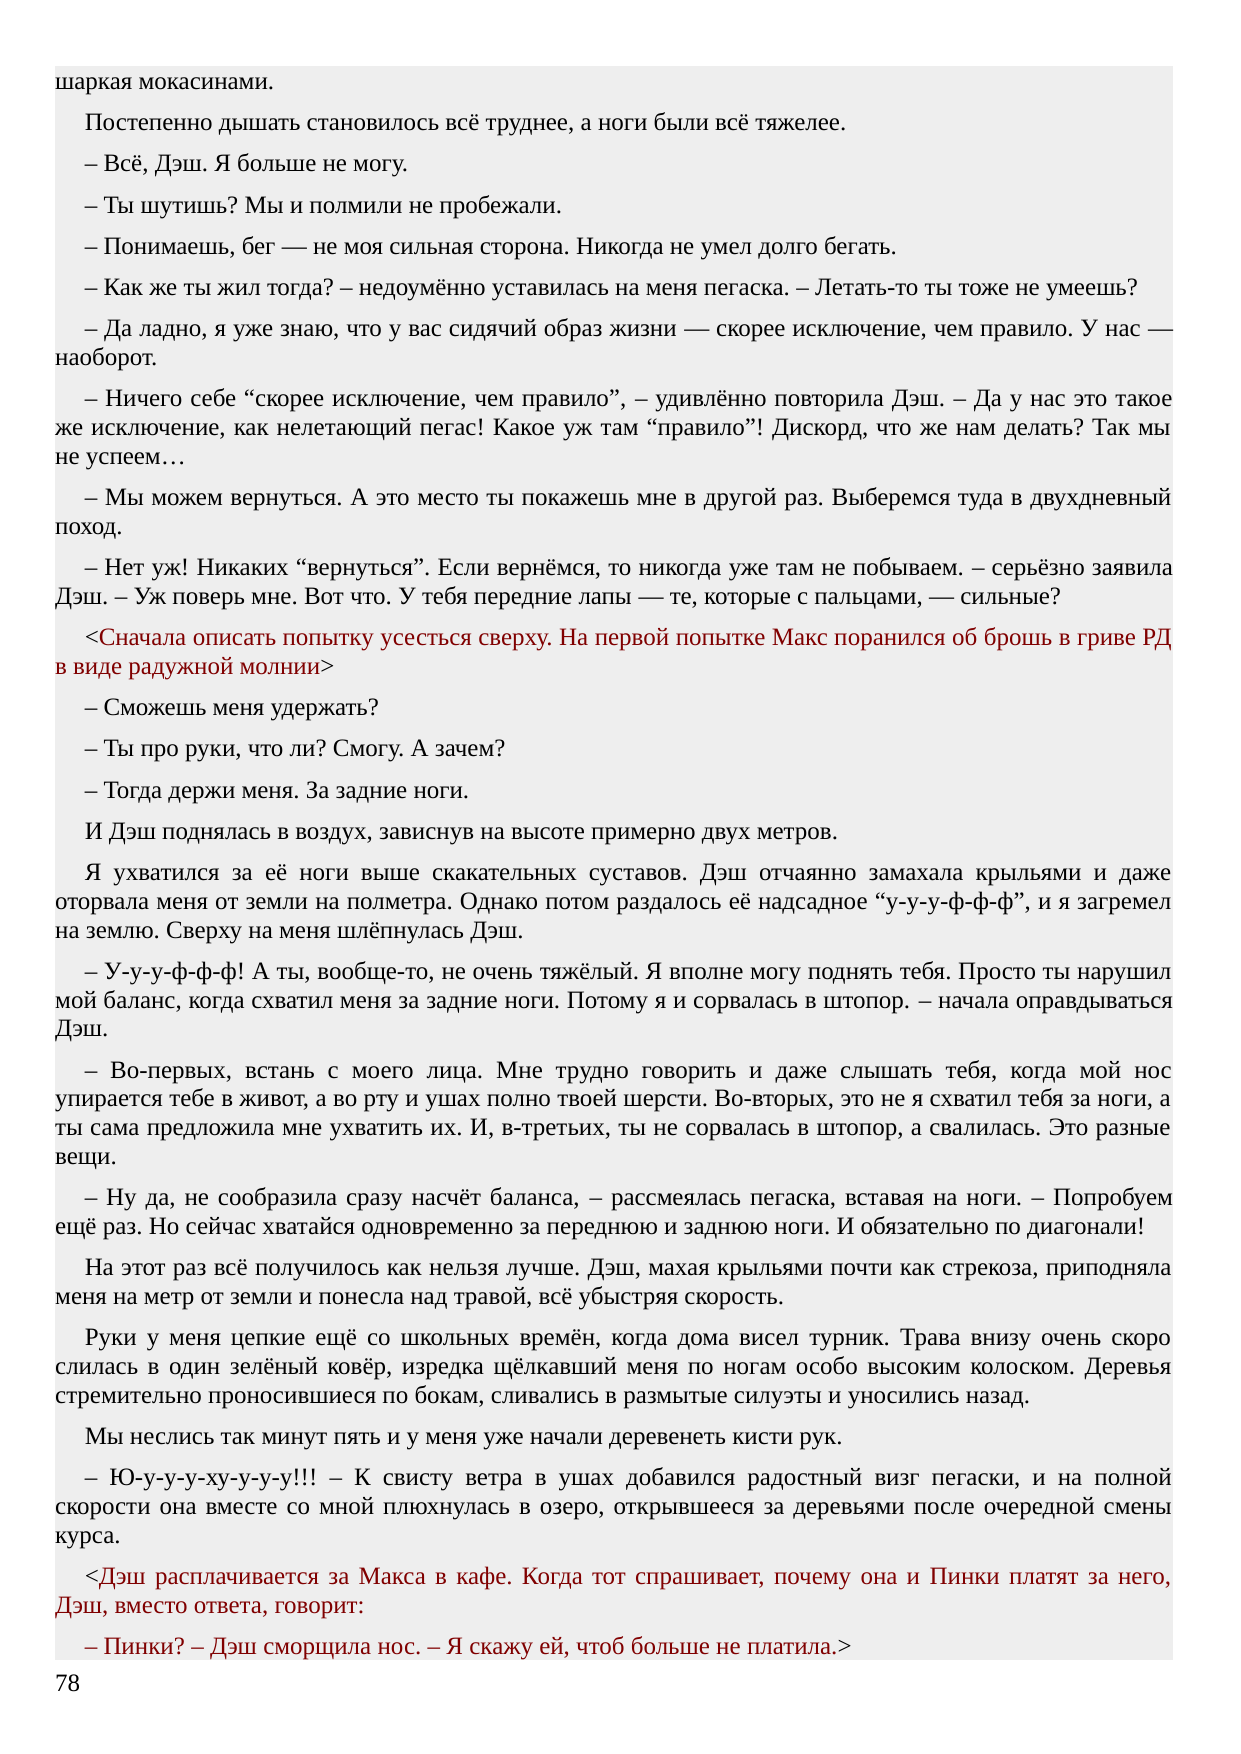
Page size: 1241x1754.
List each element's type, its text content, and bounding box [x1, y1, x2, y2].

text На этот раз всё получилось как нельзя лучше. Дэш, махая крыльями почти как стрекоза, приподняла меня на метр от земли и понесла над травой, всё убыстряя скорость. [55, 1252, 1173, 1310]
text Мы неслись так минут пять и у меня уже начали деревенеть кисти рук. [55, 1421, 1173, 1450]
text <Cначала описать попытку усесться сверху. На первой попытке Макс поранился об брошь в гриве РД в виде радужной молнии> [55, 622, 1173, 680]
text – Ты про руки, что ли? Смогу. А зачем? [55, 733, 1173, 762]
text – Ничего себе “скорее исключение, чем правило”, – удивлённо повторила Дэш. – Да у нас это такое же исключение, как нелетающий пегас! Какое уж там “правило”! Дискорд, что же нам делать? Так мы не успеем… [55, 383, 1173, 470]
text <Дэш расплачивается за Макса в кафе. Когда тот спрашивает, почему она и Пинки платят за него, Дэш, вместо ответа, говорит: [55, 1561, 1173, 1618]
text – Да ладно, я уже знаю, что у вас сидячий образ жизни — скорее исключение, чем правило. У нас — наоборот. [55, 313, 1173, 371]
text – Нет уж! Никаких “вернуться”. Если вернёмся, то никогда уже там не побываем. – серьёзно заявила Дэш. – Уж поверь мне. Вот что. У тебя передние лапы — те, которые с пальцами, — сильные? [55, 552, 1173, 610]
text – Всё, Дэш. Я больше не могу. [55, 148, 1173, 177]
text – Тогда держи меня. За задние ноги. [55, 775, 1173, 803]
text И Дэш поднялась в воздух, зависнув на высоте примерно двух метров. [55, 816, 1173, 845]
text – У-у-у-ф-ф-ф! А ты, вообще-то, не очень тяжёлый. Я вполне могу поднять тебя. Просто ты нарушил мой баланс, когда схватил меня за задние ноги. Потому я и сорвалась в штопор. – начала оправдываться Дэш. [55, 956, 1173, 1042]
text шаркая мокасинами. [55, 66, 1173, 95]
text Постепенно дышать становилось всё труднее, а ноги были всё тяжелее. [55, 107, 1173, 136]
text – Мы можем вернуться. А это место ты покажешь мне в другой раз. Выберемся туда в двухдневный поход. [55, 482, 1173, 540]
text – Сможешь меня удержать? [55, 692, 1173, 721]
text – Понимаешь, бег — не моя сильная сторона. Никогда не умел долго бегать. [55, 231, 1173, 260]
text – Ну да, не сообразила сразу насчёт баланса, – рассмеялась пегаска, вставая на ноги. – Попробуем ещё раз. Но сейчас хватайся одновременно за переднюю и заднюю ноги. И обязательно по диагонали! [55, 1182, 1173, 1240]
text – Пинки? – Дэш сморщила нос. – Я скажу ей, чтоб больше не платила.> [55, 1631, 1173, 1660]
text Руки у меня цепкие ещё со школьных времён, когда дома висел турник. Трава внизу очень скоро слилась в один зелёный ковёр, изредка щёлкавший меня по ногам особо высоким колоском. Деревья стремительно проносившиеся по бокам, сливались в размытые силуэты и уносились назад. [55, 1322, 1173, 1408]
text – Ю-у-у-у-ху-у-у-у!!! – К свисту ветра в ушах добавился радостный визг пегаски, и на полной скорости она вместе со мной плюхнулась в озеро, открывшееся за деревьями после очередной смены курса. [55, 1462, 1173, 1548]
text – Как же ты жил тогда? – недоумённо уставилась на меня пегаска. – Летать-то ты тоже не умеешь? [55, 272, 1173, 301]
text – Ты шутишь? Мы и полмили не пробежали. [55, 190, 1173, 218]
text – Во-первых, встань с моего лица. Мне трудно говорить и даже слышать тебя, когда мой нос упирается тебе в живот, а во рту и ушах полно твоей шерсти. Во-вторых, это не я схватил тебя за ноги, а ты сама предложила мне ухватить их. И, в-третьих, ты не сорвалась в штопор, а свалилась. Это разные вещи. [55, 1055, 1173, 1170]
text Я ухватился за её ноги выше скакательных суставов. Дэш отчаянно замахала крыльями и даже оторвала меня от земли на полметра. Однако потом раздалось её надсадное “у-у-у-ф-ф-ф”, и я загремел на землю. Сверху на меня шлёпнулась Дэш. [55, 857, 1173, 943]
